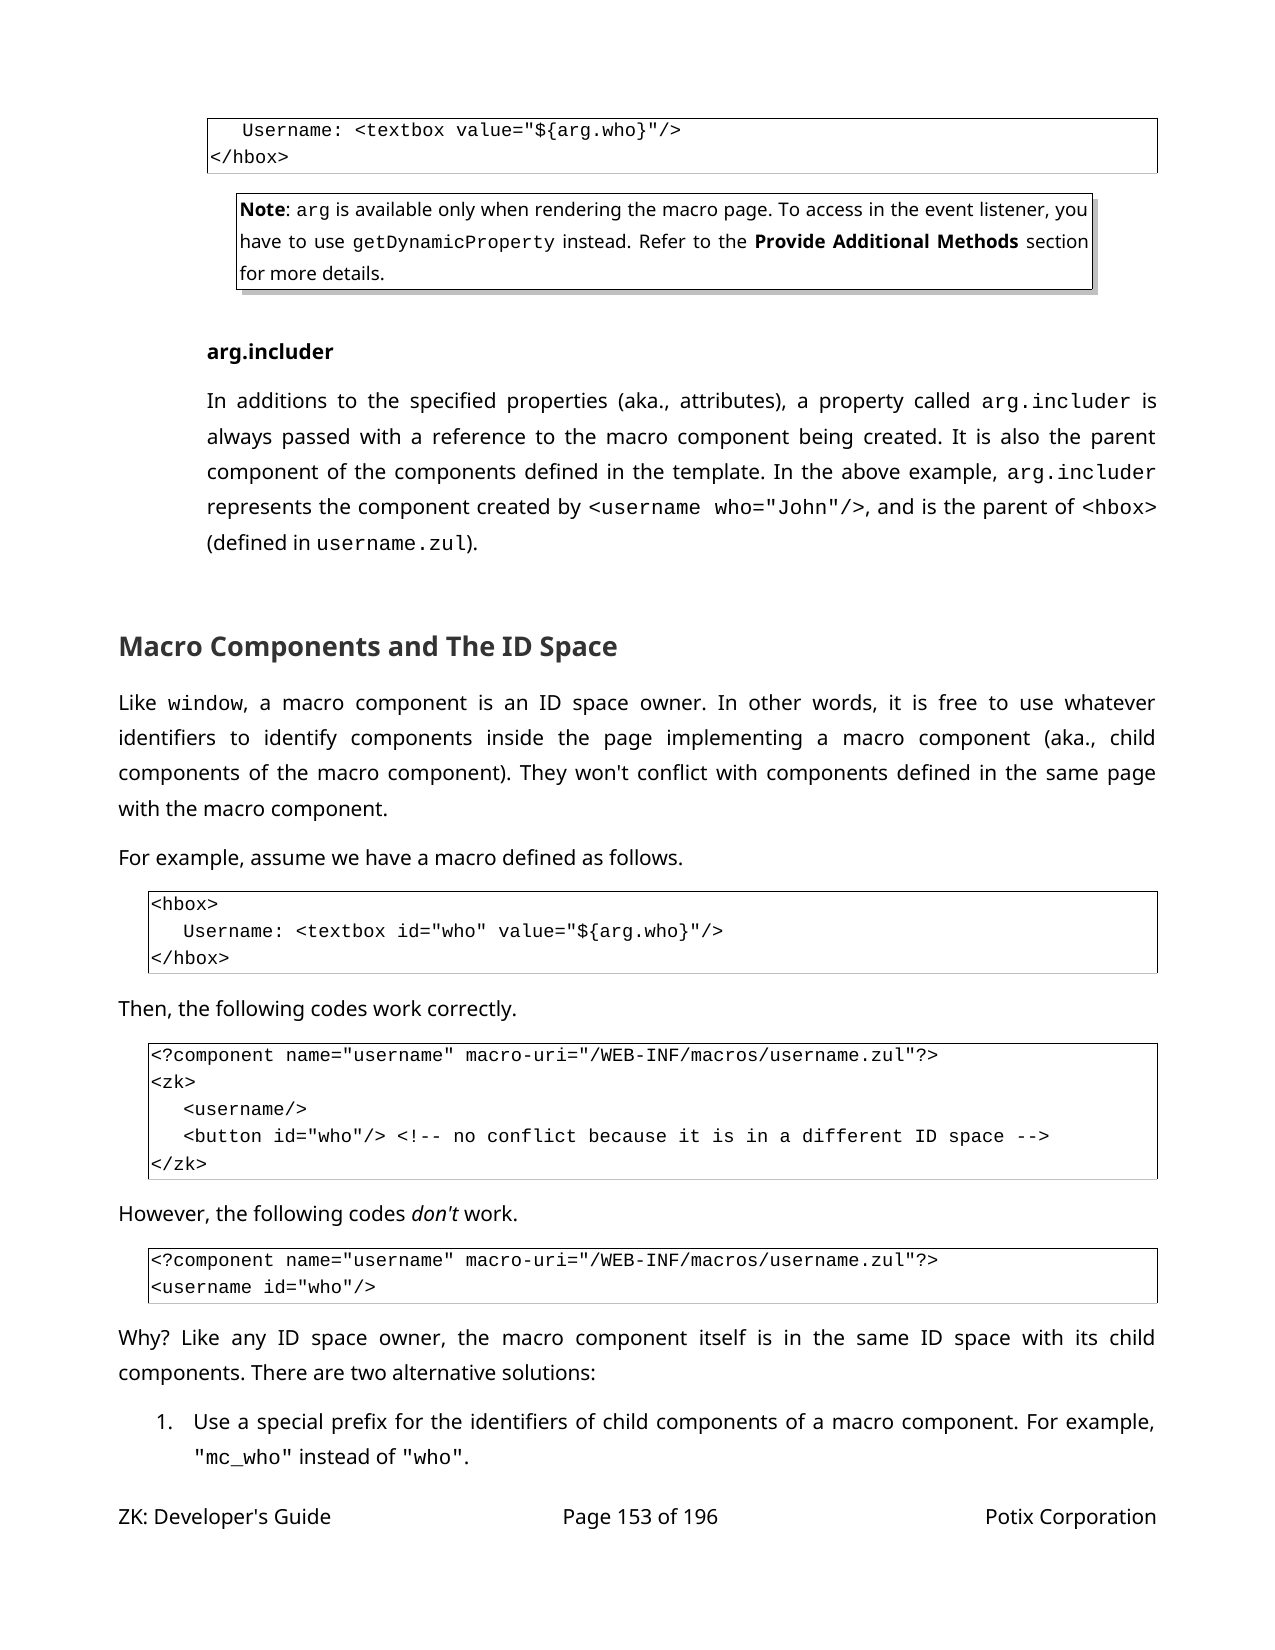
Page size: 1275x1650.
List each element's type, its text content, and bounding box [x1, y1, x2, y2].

text However, the following codes don't work. [118, 1199, 1157, 1227]
text For example, assume we have a macro defined as follows. [118, 843, 1157, 871]
text Like window, a macro component is an ID space owner. In other words, it is free to use whatever identifiers to identify components inside the page implementing a macro component (aka., child components of the macro component). They won't conflict with components defined in the same page with the macro component. [118, 688, 1157, 822]
text </hbox> [149, 946, 1157, 973]
text </hbox> [208, 145, 1157, 173]
list Use a special prefix for the identifiers of child components of a macro component. For example, "mc_who" instead of "who". [156, 1407, 1157, 1471]
text <?component name="username" macro-uri="/WEB-INF/macros/username.zul"?> [149, 1249, 1157, 1272]
text In additions to the specified properties (aka., attributes), a property called arg.includer is always passed with a reference to the macro component being created. It is also the parent component of the components defined in the template. In the above example, arg.includer represents the component created by <username who="John"/>, and is the parent of <hbox> (defined in username.zul). [207, 386, 1157, 557]
subtitle Macro Components and The ID Space [118, 627, 1157, 664]
text <hbox> [149, 892, 1157, 916]
text <zk> [149, 1070, 1157, 1094]
text Note: arg is available only when rendering the macro page. To access in the event listener, you have to use getDynamicProperty instead. Refer to the Provide Additional Methods section for more details. [237, 194, 1092, 289]
text <button id="who"/> <!-- no conflict because it is in a different ID space --> [149, 1124, 1157, 1148]
text Username: <textbox id="who" value="${arg.who}"/> [149, 919, 1157, 943]
text <username/> [149, 1097, 1157, 1121]
text <?component name="username" macro-uri="/WEB-INF/macros/username.zul"?> [149, 1044, 1157, 1067]
text Username: <textbox value="${arg.who}"/> [208, 119, 1157, 142]
text Then, the following codes work correctly. [118, 994, 1157, 1022]
subtitle arg.includer [207, 337, 1157, 366]
text Why? Like any ID space owner, the macro component itself is in the same ID space with its child components. There are two alternative solutions: [118, 1323, 1157, 1387]
text <username id="who"/> [149, 1275, 1157, 1303]
text </zk> [149, 1151, 1157, 1179]
